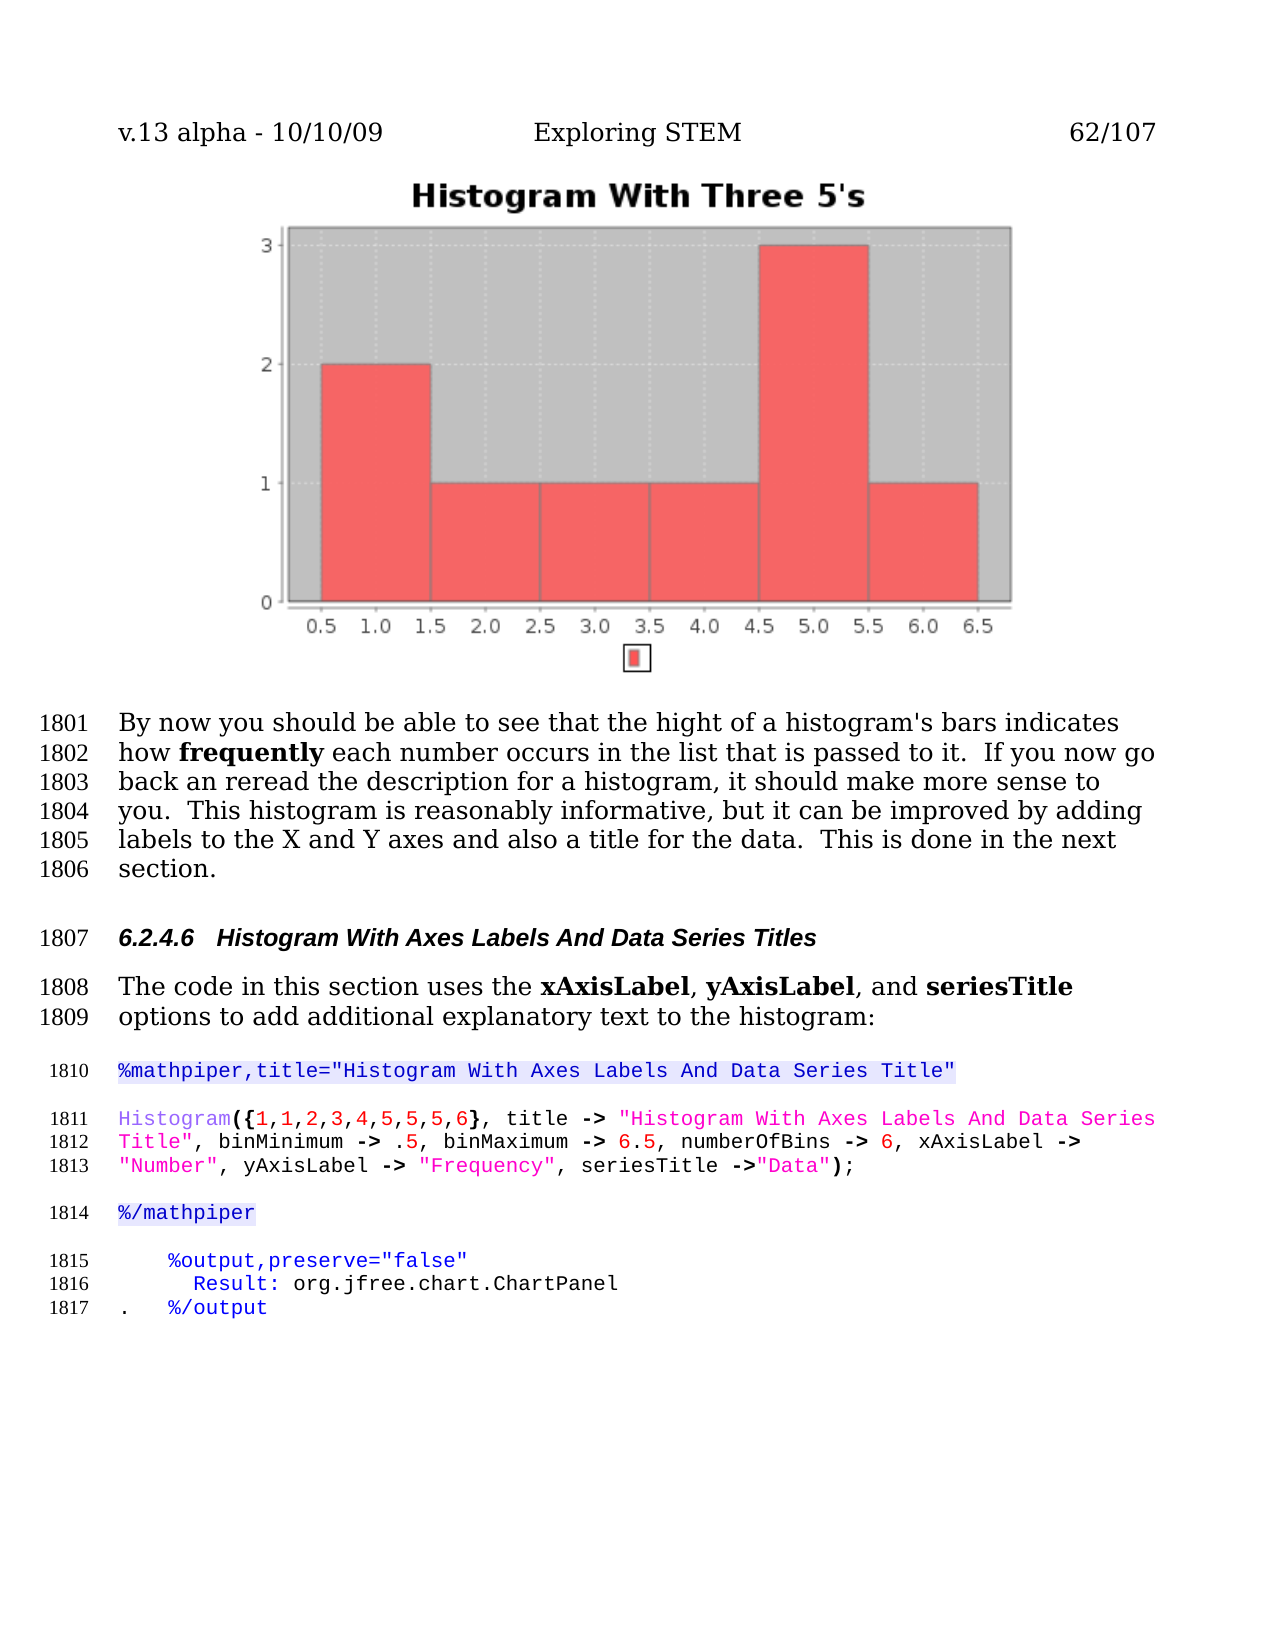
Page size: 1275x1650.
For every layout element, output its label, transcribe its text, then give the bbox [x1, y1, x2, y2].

picture [245, 176, 1030, 674]
text %output,preserve="false" [118, 1250, 1157, 1273]
text %/mathpiper [118, 1202, 1157, 1226]
text %mathpiper,title="Histogram With Axes Labels And Data Series Title" [118, 1061, 1157, 1084]
text . %/output [118, 1297, 1157, 1321]
text By now you should be able to see that the hight of a histogram's bars indicates how frequently each number occurs in the list that is passed to it. If you now go back an reread the description for a histogram, it should make more sense to you. This histogram is reasonably informative, but it can be improved by adding labels to the X and Y axes and also a title for the data. This is done in the next section. [118, 708, 1157, 884]
text The code in this section uses the xAxisLabel, yAxisLabel, and seriesTitle options to add additional explanatory text to the histogram: [118, 972, 1157, 1031]
subtitle Histogram With Axes Labels And Data Series Titles [118, 923, 1157, 951]
text Result: org.jfree.chart.ChartPanel [118, 1273, 1157, 1297]
text Histogram({1,1,2,3,4,5,5,5,6}, title -> "Histogram With Axes Labels And Data Series Title", binMinimum -> .5, binMaximum -> 6.5, numberOfBins -> 6, xAxisLabel -> "Number", yAxisLabel -> "Frequency", seriesTitle ->"Data"); [118, 1108, 1157, 1179]
